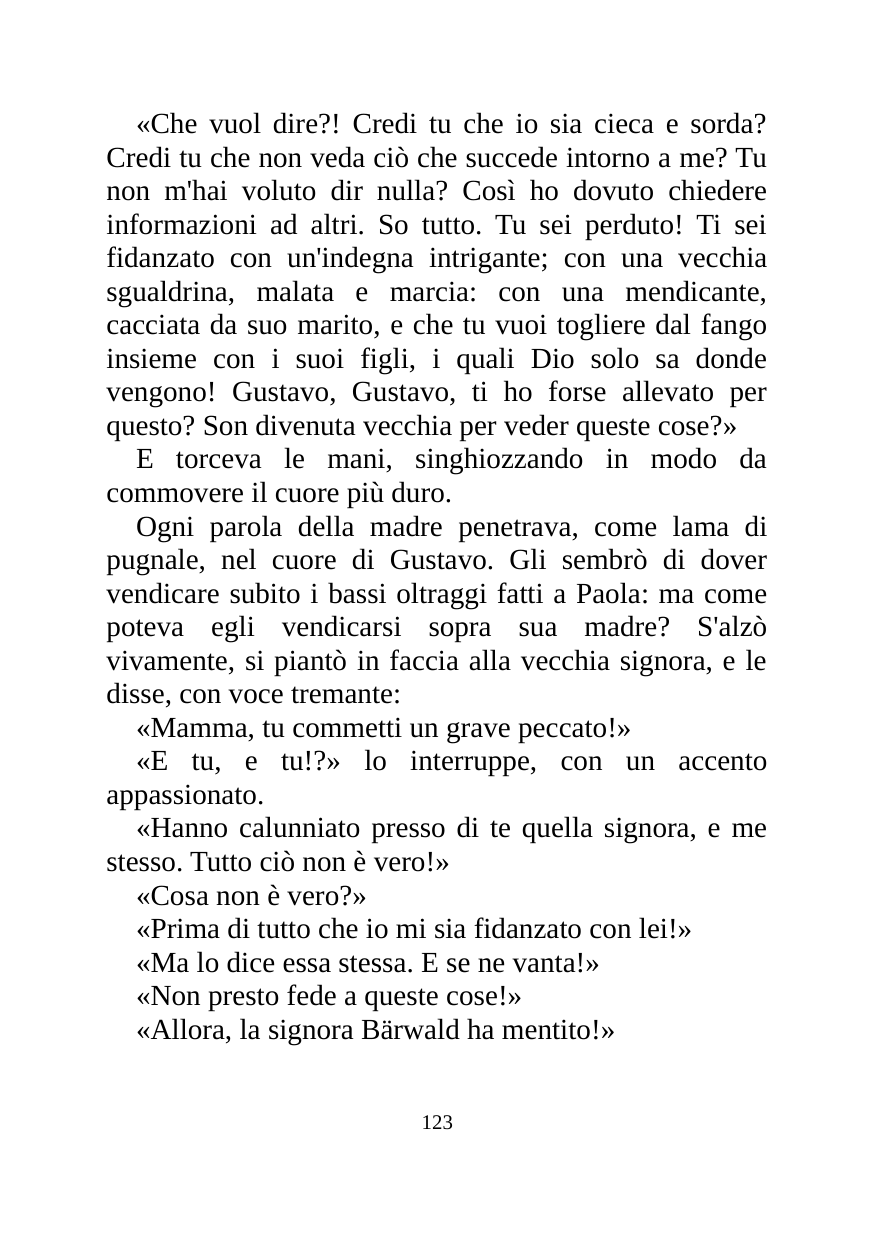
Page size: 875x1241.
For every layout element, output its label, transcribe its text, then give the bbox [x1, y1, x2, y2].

text «Che vuol dire?! Credi tu che io sia cieca e sorda? Credi tu che non veda ciò che succede intorno a me? Tu non m'hai voluto dir nulla? Così ho dovuto chiedere informazioni ad altri. So tutto. Tu sei perduto! Ti sei fidanzato con un'indegna intrigante; con una vecchia sgualdrina, malata e marcia: con una mendicante, cacciata da suo marito, e che tu vuoi togliere dal fango insieme con i suoi figli, i quali Dio solo sa donde vengono! Gustavo, Gustavo, ti ho forse allevato per questo? Son divenuta vecchia per veder queste cose?» [106, 106, 768, 442]
text «Cosa non è vero?» [106, 878, 768, 911]
text Ogni parola della madre penetrava, come lama di pugnale, nel cuore di Gustavo. Gli sembrò di dover vendicare subito i bassi oltraggi fatti a Paola: ma come poteva egli vendicarsi sopra sua madre? S'alzò vivamente, si piantò in faccia alla vecchia signora, e le disse, con voce tremante: [106, 509, 768, 710]
text E torceva le mani, singhiozzando in modo da commovere il cuore più duro. [106, 442, 768, 509]
text «Non presto fede a queste cose!» [106, 978, 768, 1012]
text «E tu, e tu!?» lo interruppe, con un accento appassionato. [106, 743, 768, 811]
text «Hanno calunniato presso di te quella signora, e me stesso. Tutto ciò non è vero!» [106, 811, 768, 878]
text «Ma lo dice essa stessa. E se ne vanta!» [106, 945, 768, 978]
text «Prima di tutto che io mi sia fidanzato con lei!» [106, 911, 768, 945]
text «Mamma, tu commetti un grave peccato!» [106, 710, 768, 743]
text «Allora, la signora Bärwald ha mentito!» [106, 1012, 768, 1045]
